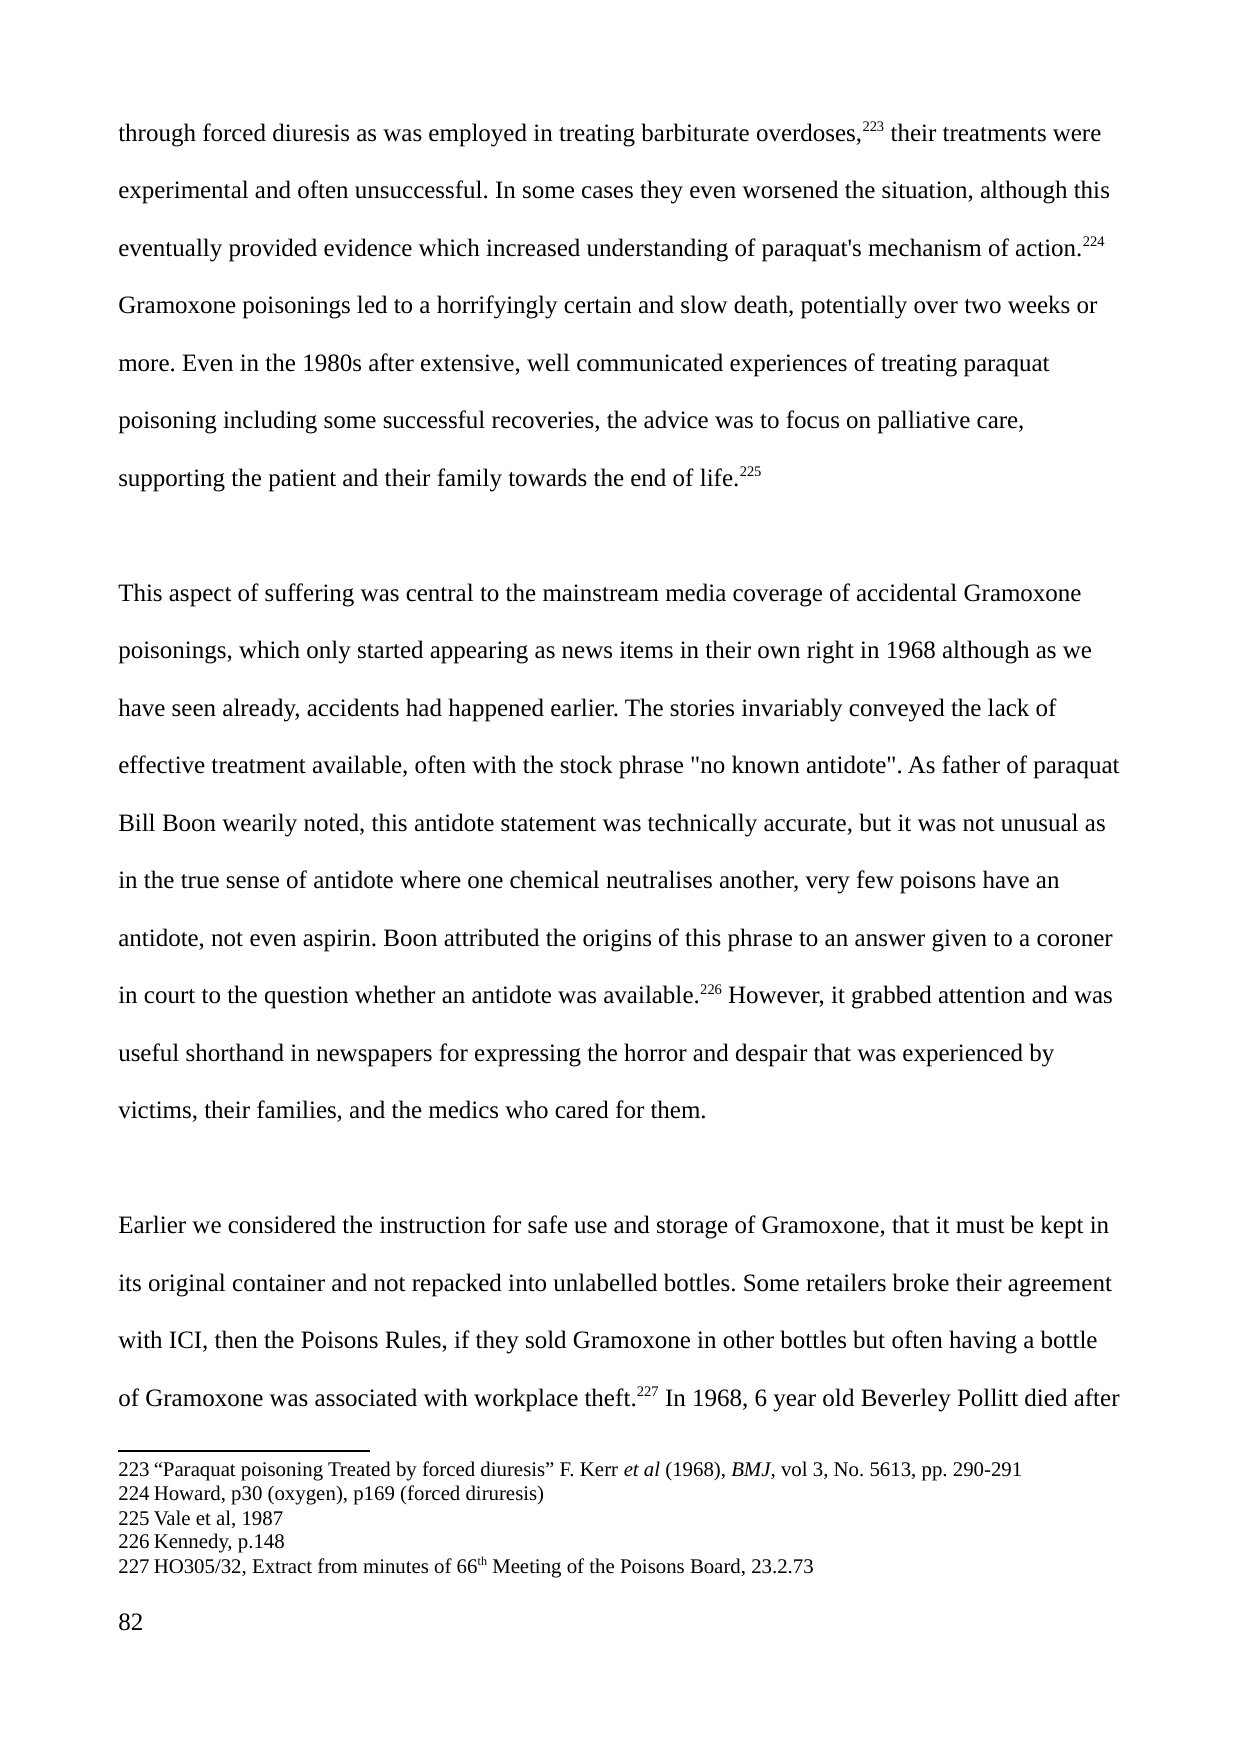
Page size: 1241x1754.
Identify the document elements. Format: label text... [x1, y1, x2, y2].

text “Paraquat poisoning Treated by forced diuresis” F. Kerr et al (1968), BMJ, vol 3, No. 5613, pp. 290-291 [118, 1457, 1122, 1481]
text Vale et al, 1987 [118, 1505, 1122, 1529]
text This aspect of suffering was central to the mainstream media coverage of accidental Gramoxone poisonings, which only started appearing as news items in their own right in 1968 although as we have seen already, accidents had happened earlier. The stories invariably conveyed the lack of effective treatment available, often with the stock phrase "no known antidote". As father of paraquat Bill Boon wearily noted, this antidote statement was technically accurate, but it was not unusual as in the true sense of antidote where one chemical neutralises another, very few poisons have an antidote, not even aspirin. Boon attributed the origins of this phrase to an answer given to a coroner in court to the question whether an antidote was available. However, it grabbed attention and was useful shorthand in newspapers for expressing the horror and despair that was experienced by victims, their families, and the medics who cared for them. [118, 578, 1122, 1124]
text HO305/32, Extract from minutes of 66th Meeting of the Poisons Board, 23.2.73 [118, 1553, 1122, 1578]
text Howard, p30 (oxygen), p169 (forced diruresis) [118, 1481, 1122, 1505]
text through forced diuresis as was employed in treating barbiturate overdoses, their treatments were experimental and often unsuccessful. In some cases they even worsened the situation, although this eventually provided evidence which increased understanding of paraquat's mechanism of action. Gramoxone poisonings led to a horrifyingly certain and slow death, potentially over two weeks or more. Even in the 1980s after extensive, well communicated experiences of treating paraquat poisoning including some successful recoveries, the advice was to focus on palliative care, supporting the patient and their family towards the end of life. [118, 118, 1122, 492]
text Earlier we considered the instruction for safe use and storage of Gramoxone, that it must be kept in its original container and not repacked into unlabelled bottles. Some retailers broke their agreement with ICI, then the Poisons Rules, if they sold Gramoxone in other bottles but often having a bottle of Gramoxone was associated with workplace theft. In 1968, 6 year old Beverley Pollitt died after [118, 1211, 1122, 1412]
text Kennedy, p.148 [118, 1529, 1122, 1553]
